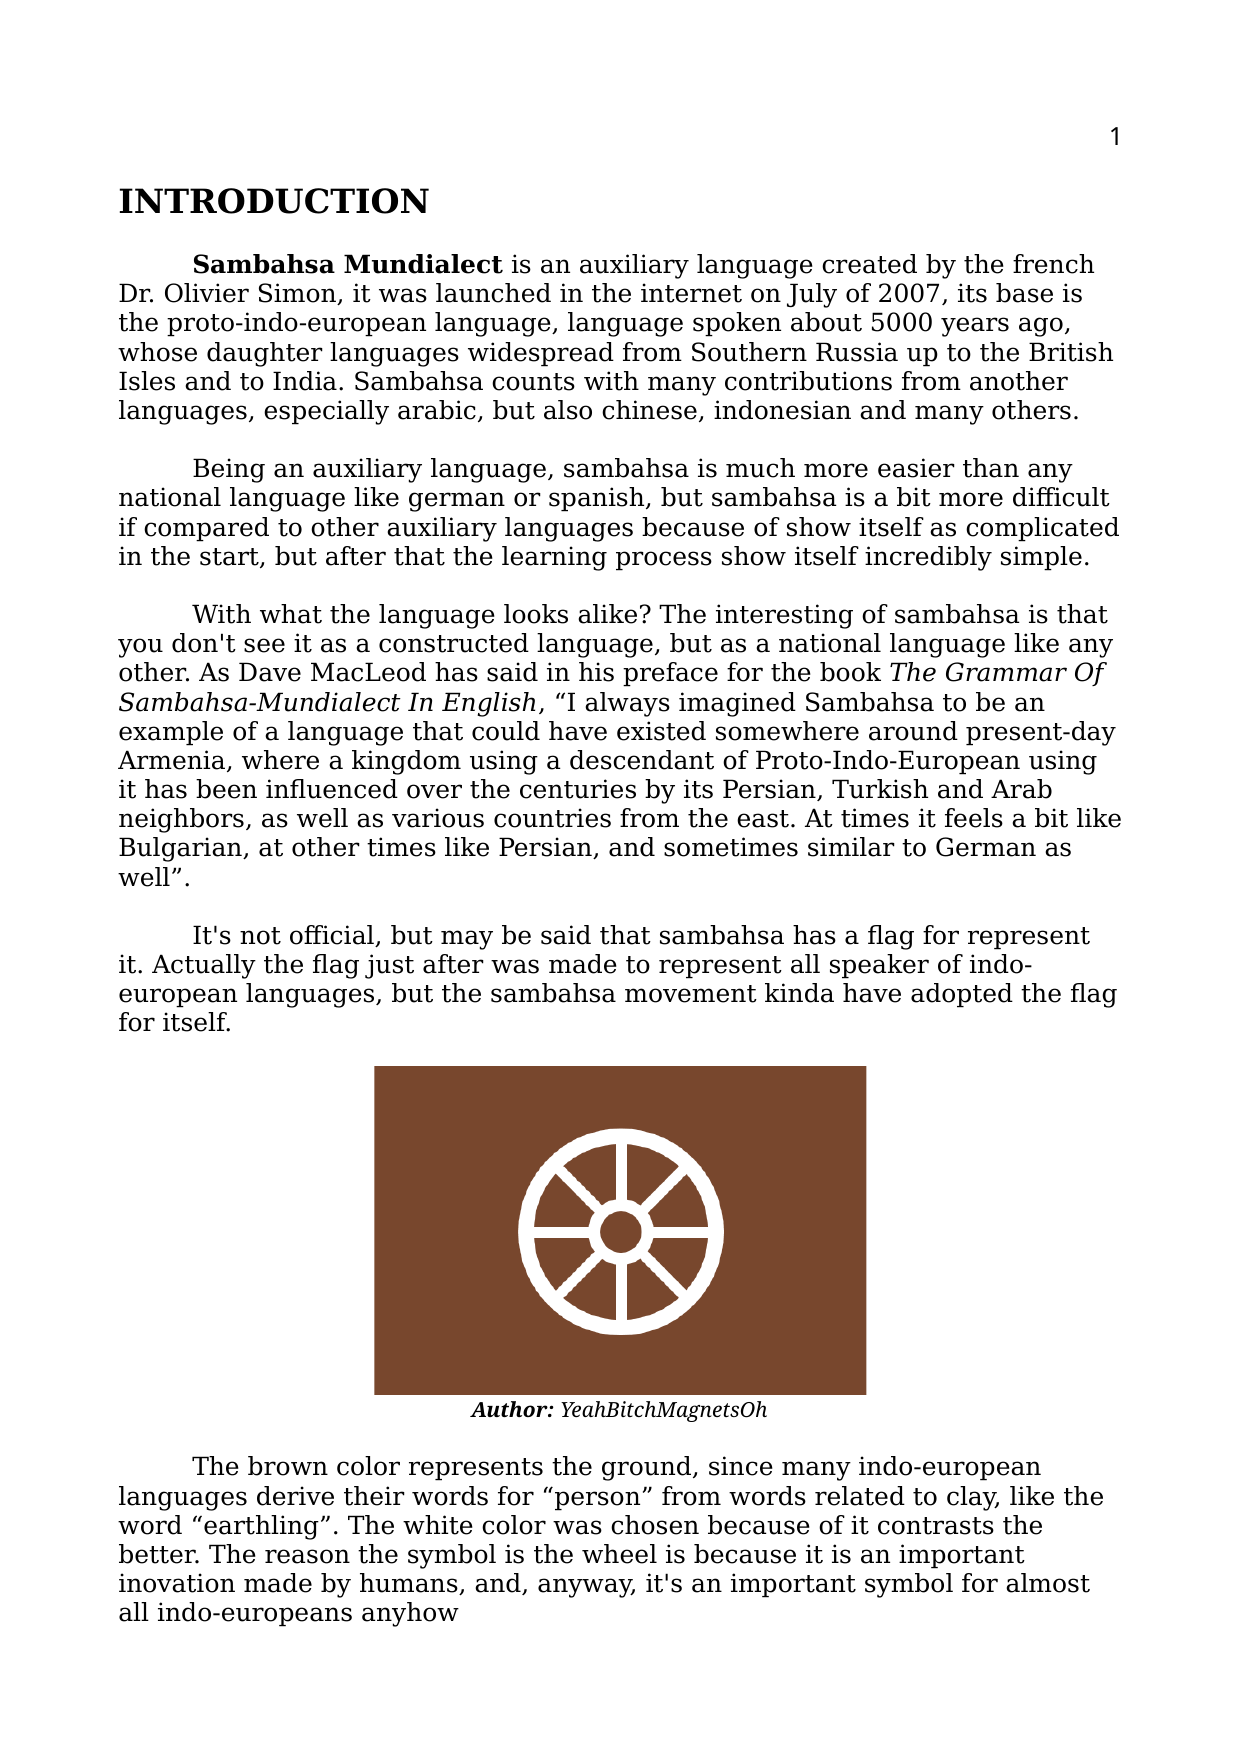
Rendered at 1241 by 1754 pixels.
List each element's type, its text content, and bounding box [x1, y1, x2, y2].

text Sambahsa Mundialect is an auxiliary language created by the french Dr. Olivier Simon, it was launched in the internet on July of 2007, its base is the proto-indo-european language, language spoken about 5000 years ago, whose daughter languages widespread from Southern Russia up to the British Isles and to India. Sambahsa counts with many contributions from another languages, especially arabic, but also chinese, indonesian and many others. [118, 250, 1123, 425]
text It's not official, but may be said that sambahsa has a flag for represent it. Actually the flag just after was made to represent all speaker of indo-european languages, but the sambahsa movement kinda have adopted the flag for itself. [118, 921, 1123, 1038]
text Author: YeahBitchMagnetsOh [374, 1395, 867, 1423]
text Being an auxiliary language, sambahsa is much more easier than any national language like german or spanish, but sambahsa is a bit more difficult if compared to other auxiliary languages because of show itself as complicated in the start, but after that the learning process show itself incredibly simple. [118, 454, 1123, 571]
subtitle INTRODUCTION [118, 182, 1123, 221]
text With what the language looks alike? The interesting of sambahsa is that you don't see it as a constructed language, but as a national language like any other. As Dave MacLeod has said in his preface for the book The Grammar Of Sambahsa-Mundialect In English, “I always imagined Sambahsa to be an example of a language that could have existed somewhere around present-day Armenia, where a kingdom using a descendant of Proto-Indo-European using it has been influenced over the centuries by its Persian, Turkish and Arab neighbors, as well as various countries from the east. At times it feels a bit like Bulgarian, at other times like Persian, and sometimes similar to German as well”. [118, 600, 1123, 892]
text The brown color represents the ground, since many indo-european languages derive their words for “person” from words related to clay, like the word “earthling”. The white color was chosen because of it contrasts the better. The reason the symbol is the wheel is because it is an important inovation made by humans, and, anyway, it's an important symbol for almost all indo-europeans anyhow [118, 1452, 1123, 1627]
